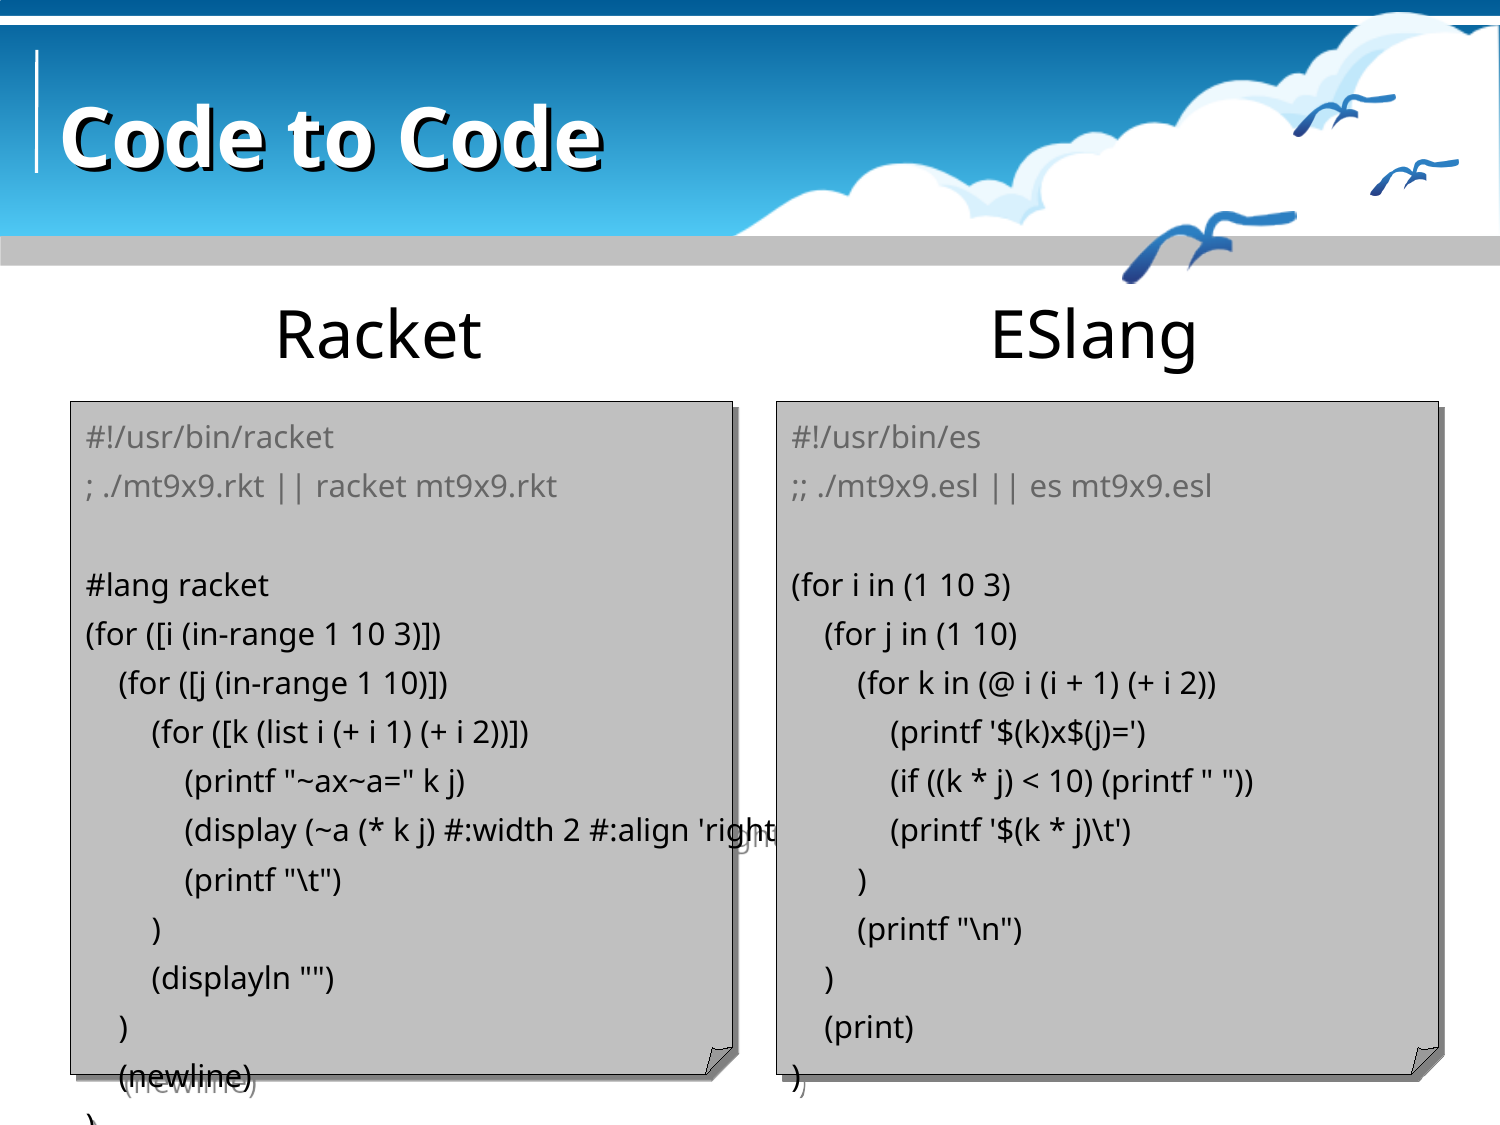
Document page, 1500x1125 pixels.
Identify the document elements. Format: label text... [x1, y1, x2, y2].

text_box Racket [259, 283, 556, 388]
title Code to Code [59, 86, 1465, 186]
text_box #!/usr/bin/racket ; ./mt9x9.rkt || racket mt9x9.rkt #lang racket (for ([i (in-range 1 10 3)]) (for ([j (in-range 1 10)]) (for ([k (list i (+ i 1) (+ i 2))]) (printf "~ax~a=" k j) (display (~a (* k j) #:width 2 #:align 'right)) (printf "\t") ) (displayln "") ) (newline) ) [70, 401, 733, 1075]
text_box #!/usr/bin/es ;; ./mt9x9.esl || es mt9x9.esl (for i in (1 10 3) (for j in (1 10) (for k in (@ i (i + 1) (+ i 2)) (printf '$(k)x$(j)=') (if ((k * j) < 10) (printf " ")) (printf '$(k * j)\t') ) (printf "\n") ) (print) ) [776, 401, 1439, 1075]
picture [730, 12, 1500, 284]
text_box ESlang [974, 283, 1282, 388]
